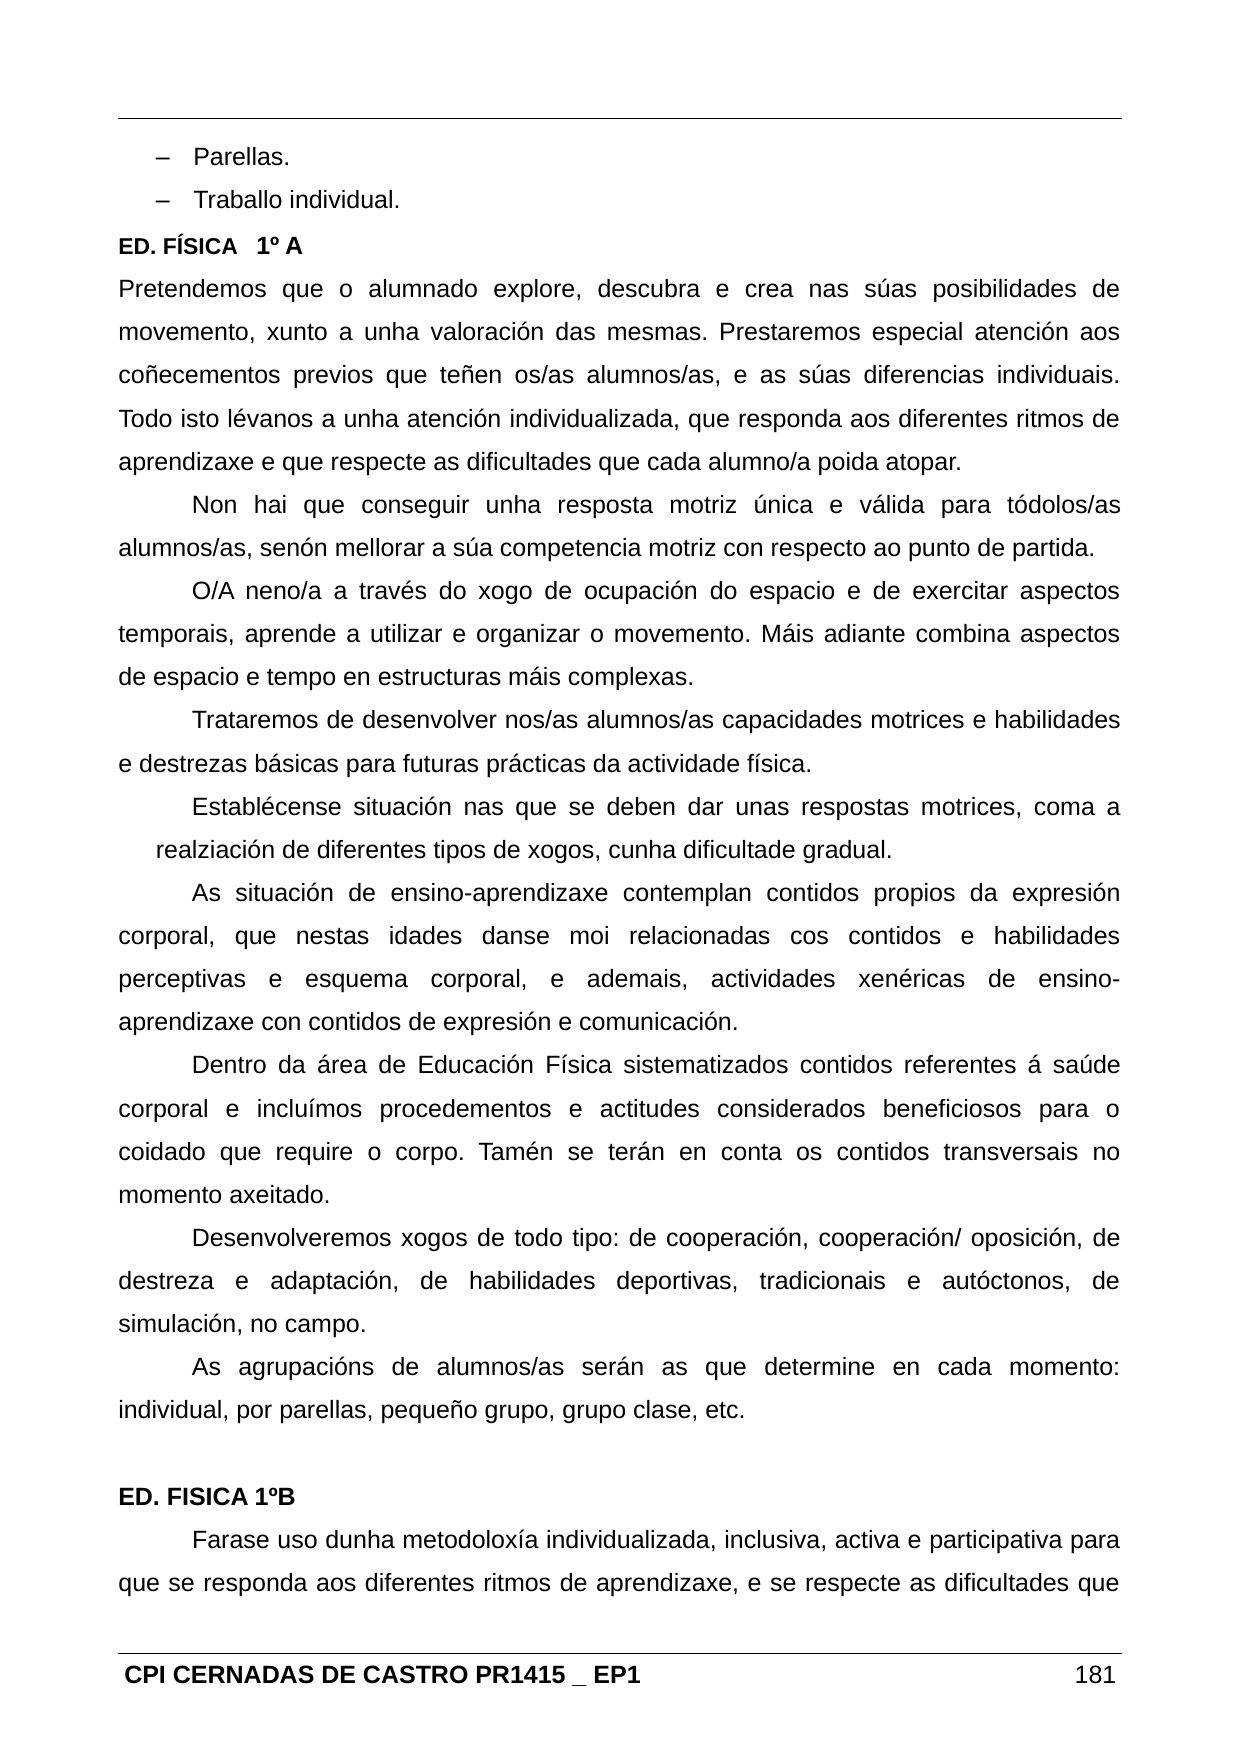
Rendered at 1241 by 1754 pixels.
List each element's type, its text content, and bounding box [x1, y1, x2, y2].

list Parellas. [156, 142, 1122, 171]
list As situación de ensino-aprendizaxe contemplan contidos propios da expresión corporal, que nestas idades danse moi relacionadas cos contidos e habilidades perceptivas e esquema corporal, e ademais, actividades xenéricas de ensino- aprendizaxe con contidos de expresión e comunicación. [118, 878, 1122, 1036]
text Pretendemos que o alumnado explore, descubra e crea nas súas posibilidades de movemento, xunto a unha valoración das mesmas. Prestaremos especial atención aos coñecementos previos que teñen os/as alumnos/as, e as súas diferencias individuais. Todo isto lévanos a unha atención individualizada, que responda aos diferentes ritmos de aprendizaxe e que respecte as dificultades que cada alumno/a poida atopar. [118, 274, 1122, 475]
list Dentro da área de Educación Física sistematizados contidos referentes á saúde corporal e incluímos procedementos e actitudes considerados beneficiosos para o coidado que require o corpo. Tamén se terán en conta os contidos transversais no momento axeitado. [118, 1050, 1122, 1208]
text Establécense situación nas que se deben dar unas respostas motrices, coma a realziación de diferentes tipos de xogos, cunha dificultade gradual. [156, 792, 1122, 863]
text Farase uso dunha metodoloxía individualizada, inclusiva, activa e participativa para que se responda aos diferentes ritmos de aprendizaxe, e se respecte as dificultades que [118, 1525, 1122, 1597]
list ED. FISICA 1ºB [118, 1482, 1122, 1510]
list Traballo individual. [156, 185, 1122, 214]
text ED. FÍSICA 1º A [118, 231, 1122, 260]
list As agrupacións de alumnos/as serán as que determine en cada momento: individual, por parellas, pequeño grupo, grupo clase, etc. [118, 1352, 1122, 1424]
list Trataremos de desenvolver nos/as alumnos/as capacidades motrices e habilidades e destrezas básicas para futuras prácticas da actividade física. [118, 705, 1122, 777]
list O/A neno/a a través do xogo de ocupación do espacio e de exercitar aspectos temporais, aprende a utilizar e organizar o movemento. Máis adiante combina aspectos de espacio e tempo en estructuras máis complexas. [118, 576, 1122, 691]
list Desenvolveremos xogos de todo tipo: de cooperación, cooperación/ oposición, de destreza e adaptación, de habilidades deportivas, tradicionais e autóctonos, de simulación, no campo. [118, 1223, 1122, 1338]
list Non hai que conseguir unha resposta motriz única e válida para tódolos/as alumnos/as, senón mellorar a súa competencia motriz con respecto ao punto de partida. [118, 490, 1122, 562]
